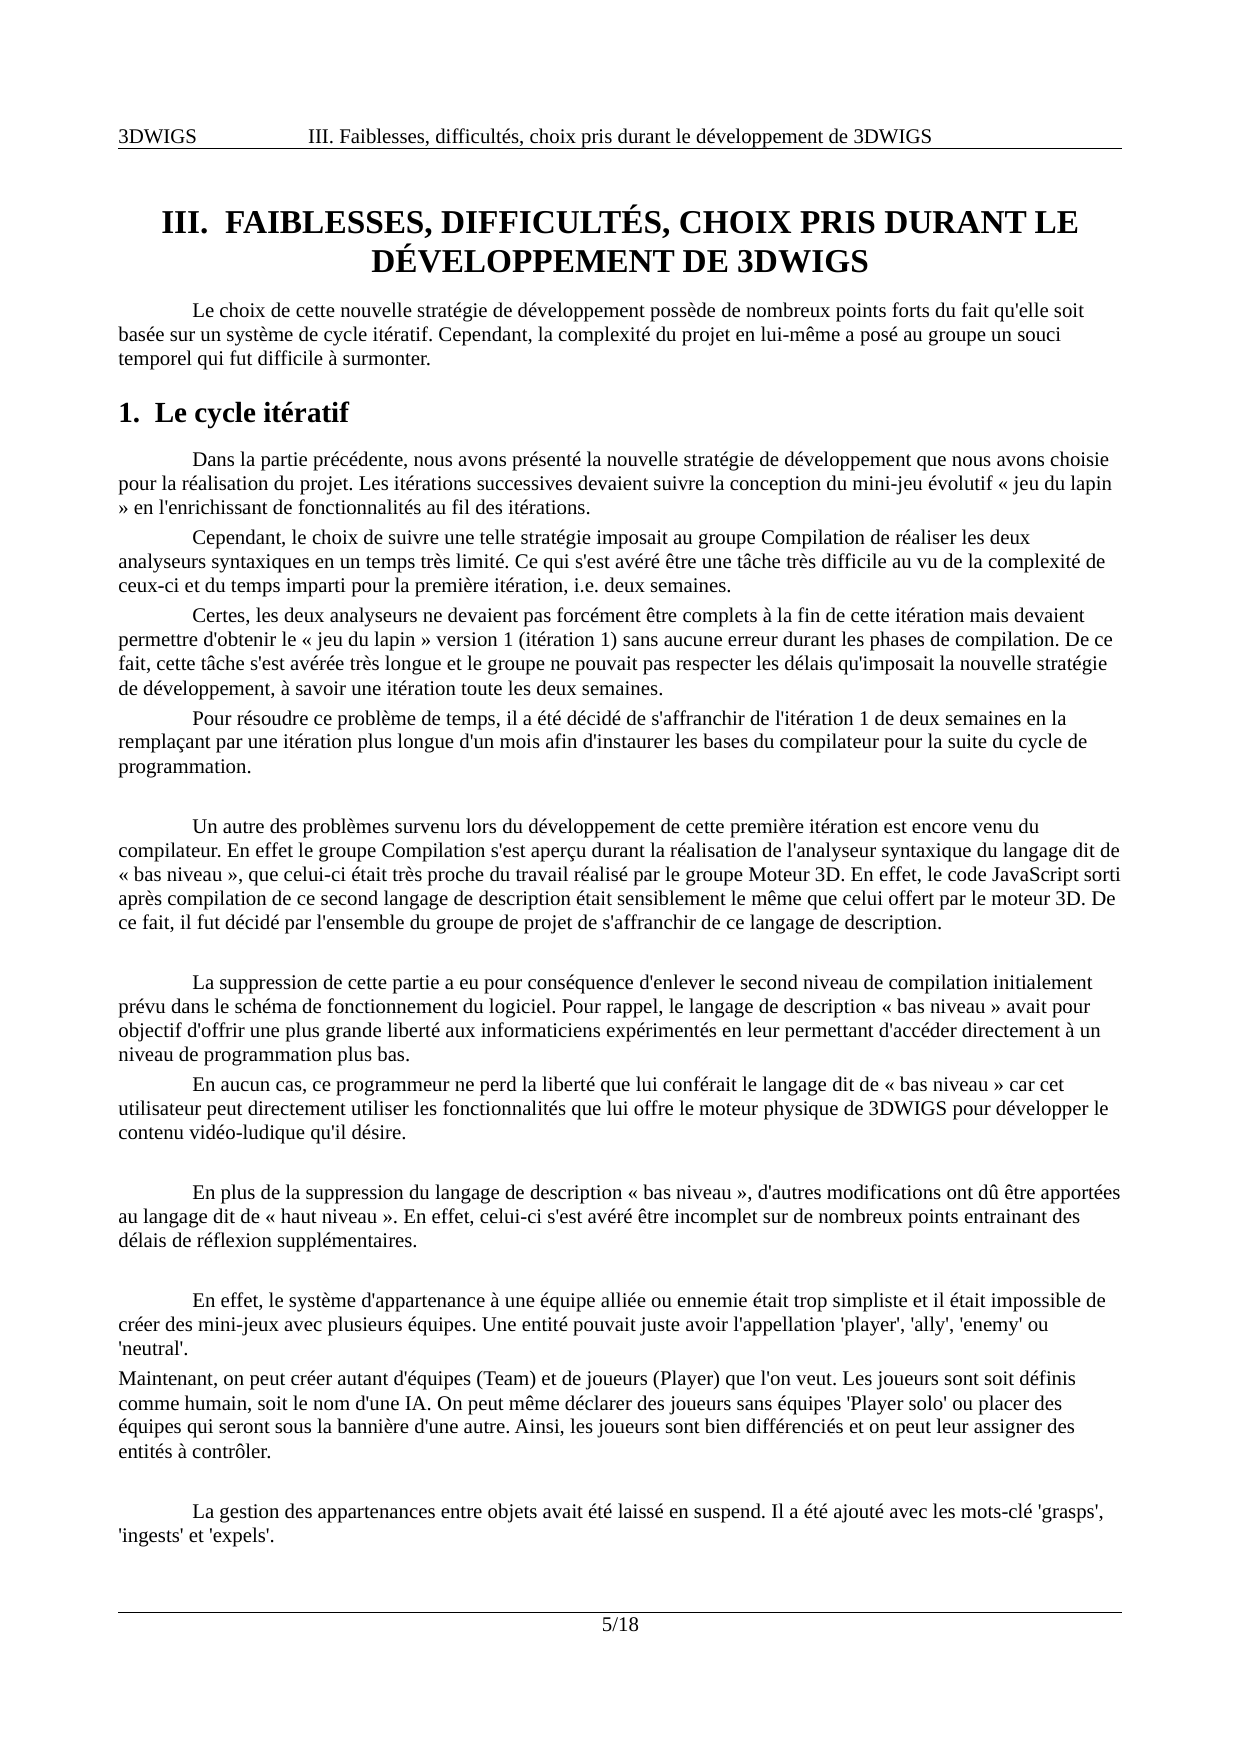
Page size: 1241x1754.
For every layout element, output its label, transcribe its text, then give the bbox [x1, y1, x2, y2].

text Certes, les deux analyseurs ne devaient pas forcément être complets à la fin de cette itération mais devaient permettre d'obtenir le « jeu du lapin » version 1 (itération 1) sans aucune erreur durant les phases de compilation. De ce fait, cette tâche s'est avérée très longue et le groupe ne pouvait pas respecter les délais qu'imposait la nouvelle stratégie de développement, à savoir une itération toute les deux semaines. [118, 603, 1122, 699]
text Maintenant, on peut créer autant d'équipes (Team) et de joueurs (Player) que l'on veut. Les joueurs sont soit définis comme humain, soit le nom d'une IA. On peut même déclarer des joueurs sans équipes 'Player solo' ou placer des équipes qui seront sous la bannière d'une autre. Ainsi, les joueurs sont bien différenciés et on peut leur assigner des entités à contrôler. [118, 1366, 1122, 1463]
subtitle Faiblesses, difficultés, choix pris durant le développement de 3DWIGS [118, 203, 1122, 279]
text Un autre des problèmes survenu lors du développement de cette première itération est encore venu du compilateur. En effet le groupe Compilation s'est aperçu durant la réalisation de l'analyseur syntaxique du langage dit de « bas niveau », que celui-ci était très proche du travail réalisé par le groupe Moteur 3D. En effet, le code JavaScript sorti après compilation de ce second langage de description était sensiblement le même que celui offert par le moteur 3D. De ce fait, il fut décidé par l'ensemble du groupe de projet de s'affranchir de ce langage de description. [118, 813, 1122, 934]
text Pour résoudre ce problème de temps, il a été décidé de s'affranchir de l'itération 1 de deux semaines en la remplaçant par une itération plus longue d'un mois afin d'instaurer les bases du compilateur pour la suite du cycle de programmation. [118, 705, 1122, 778]
text En aucun cas, ce programmeur ne perd la liberté que lui conférait le langage dit de « bas niveau » car cet utilisateur peut directement utiliser les fonctionnalités que lui offre le moteur physique de 3DWIGS pour développer le contenu vidéo-ludique qu'il désire. [118, 1072, 1122, 1144]
text La gestion des appartenances entre objets avait été laissé en suspend. Il a été ajouté avec les mots-clé 'grasps', 'ingests' et 'expels'. [118, 1498, 1122, 1547]
text Dans la partie précédente, nous avons présenté la nouvelle stratégie de développement que nous avons choisie pour la réalisation du projet. Les itérations successives devaient suivre la conception du mini-jeu évolutif « jeu du lapin » en l'enrichissant de fonctionnalités au fil des itérations. [118, 447, 1122, 519]
text Le choix de cette nouvelle stratégie de développement possède de nombreux points forts du fait qu'elle soit basée sur un système de cycle itératif. Cependant, la complexité du projet en lui-même a posé au groupe un souci temporel qui fut difficile à surmonter. [118, 298, 1122, 370]
subtitle Le cycle itératif [118, 395, 1122, 428]
text La suppression de cette partie a eu pour conséquence d'enlever le second niveau de compilation initialement prévu dans le schéma de fonctionnement du logiciel. Pour rappel, le langage de description « bas niveau » avait pour objectif d'offrir une plus grande liberté aux informaticiens expérimentés en leur permettant d'accéder directement à un niveau de programmation plus bas. [118, 970, 1122, 1066]
text Cependant, le choix de suivre une telle stratégie imposait au groupe Compilation de réaliser les deux analyseurs syntaxiques en un temps très limité. Ce qui s'est avéré être une tâche très difficile au vu de la complexité de ceux-ci et du temps imparti pour la première itération, i.e. deux semaines. [118, 525, 1122, 597]
text En plus de la suppression du langage de description « bas niveau », d'autres modifications ont dû être apportées au langage dit de « haut niveau ». En effet, celui-ci s'est avéré être incomplet sur de nombreux points entrainant des délais de réflexion supplémentaires. [118, 1180, 1122, 1252]
text En effet, le système d'appartenance à une équipe alliée ou ennemie était trop simpliste et il était impossible de créer des mini-jeux avec plusieurs équipes. Une entité pouvait juste avoir l'appellation 'player', 'ally', 'enemy' ou 'neutral'. [118, 1288, 1122, 1360]
